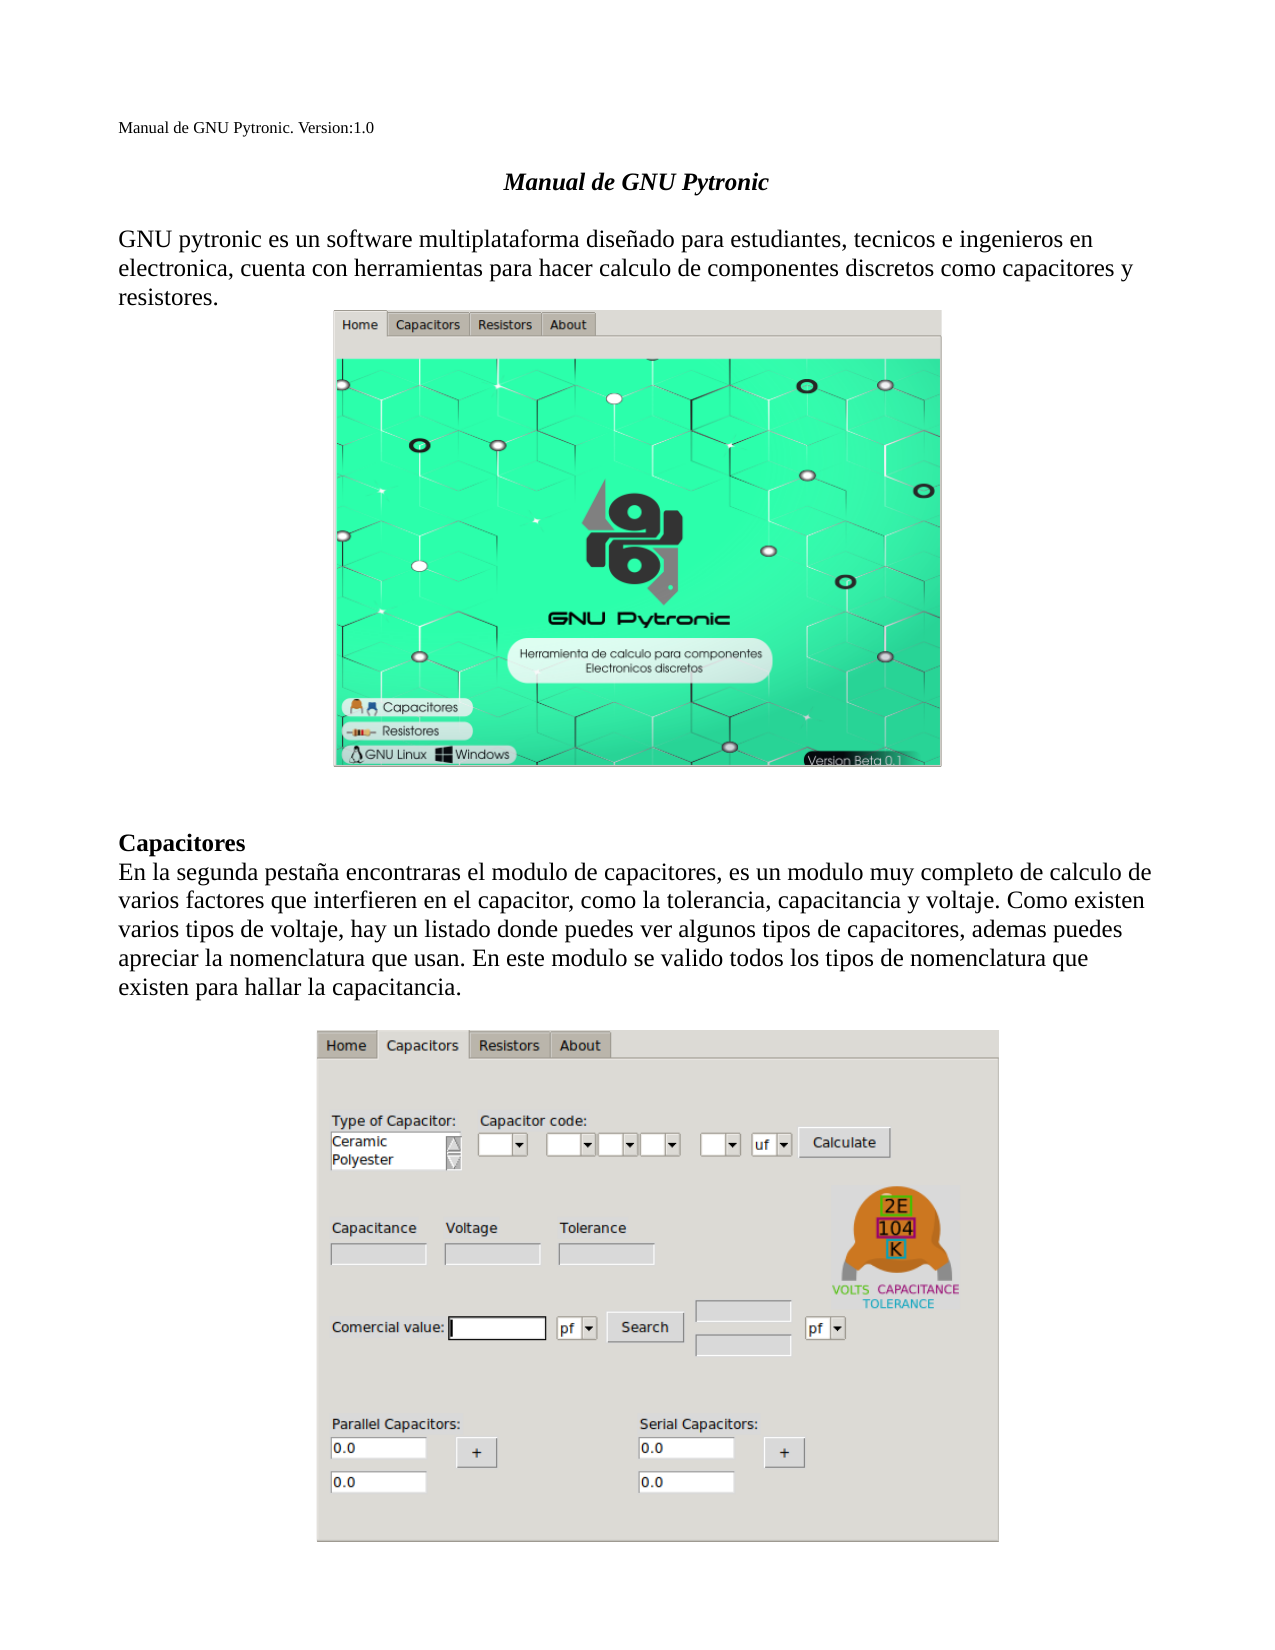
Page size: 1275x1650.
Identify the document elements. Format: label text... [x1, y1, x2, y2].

picture [316, 1030, 999, 1542]
text Manual de GNU Pytronic [118, 167, 1157, 196]
text En la segunda pestaña encontraras el modulo de capacitores, es un modulo muy completo de calculo de varios factores que interfieren en el capacitor, como la tolerancia, capacitancia y voltaje. Como existen varios tipos de voltaje, hay un listado donde puedes ver algunos tipos de capacitores, ademas puedes apreciar la nomenclatura que usan. En este modulo se valido todos los tipos de nomenclatura que existen para hallar la capacitancia. [118, 857, 1157, 1001]
picture [333, 310, 942, 767]
text GNU pytronic es un software multiplataforma diseñado para estudiantes, tecnicos e ingenieros en electronica, cuenta con herramientas para hacer calculo de componentes discretos como capacitores y resistores. [118, 224, 1157, 311]
text Capacitores [118, 828, 1157, 857]
